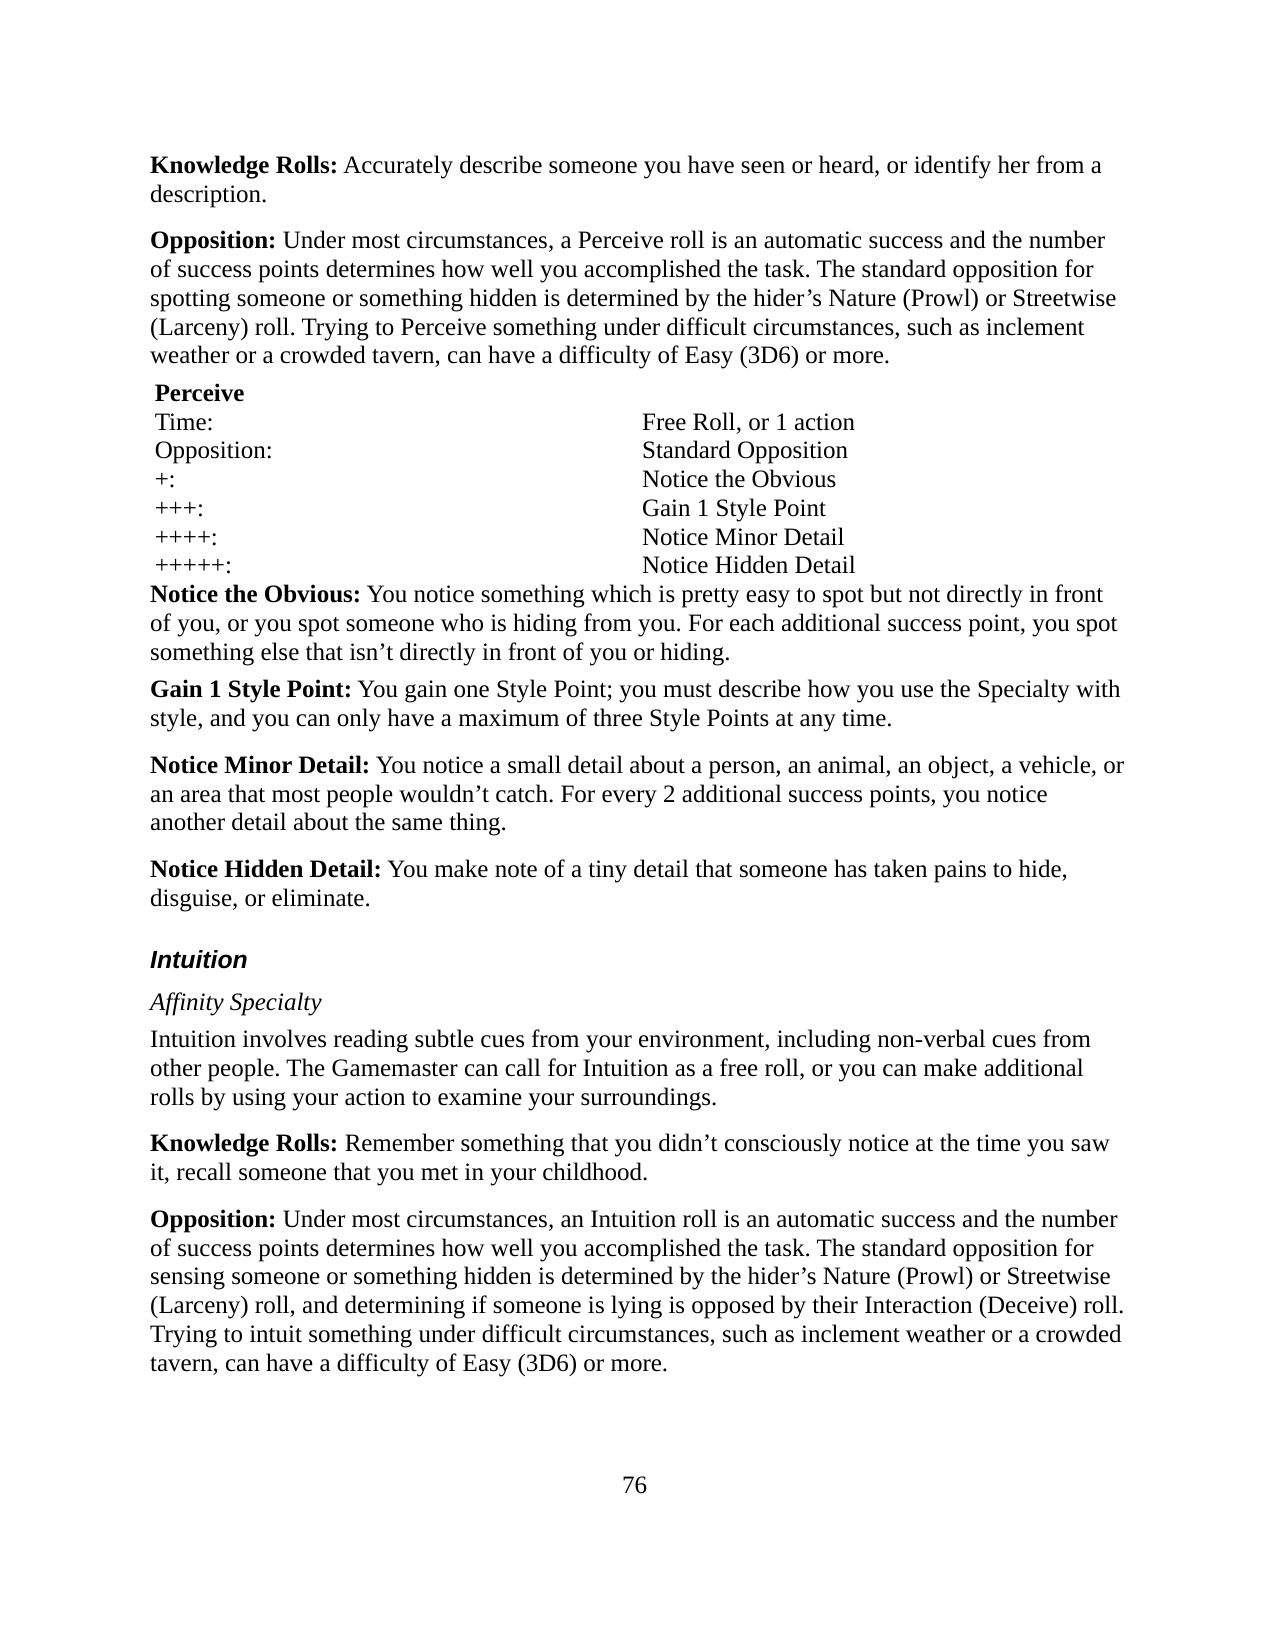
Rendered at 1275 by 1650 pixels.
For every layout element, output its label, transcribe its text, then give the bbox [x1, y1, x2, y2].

table_cell Notice Minor Detail [638, 522, 1125, 551]
table_cell Standard Opposition [638, 436, 1125, 464]
table_cell Time: [150, 407, 637, 436]
subtitle Intuition [150, 946, 1125, 974]
text Gain 1 Style Point: You gain one Style Point; you must describe how you use the Specialty with style, and you can only have a maximum of three Style Points at any time. [150, 674, 1125, 732]
table_header [638, 378, 1125, 407]
text Opposition: Under most circumstances, a Perceive roll is an automatic success and the number of success points determines how well you accomplished the task. The standard opposition for spotting someone or something hidden is determined by the hider’s Nature (Prowl) or Streetwise (Larceny) roll. Trying to Perceive something under difficult circumstances, such as inclement weather or a crowded tavern, can have a difficulty of Easy (3D6) or more. [150, 225, 1125, 369]
table_cell +: [150, 464, 637, 493]
table_header Perceive [150, 378, 637, 407]
table_cell Free Roll, or 1 action [638, 407, 1125, 436]
table_cell Notice the Obvious [638, 464, 1125, 493]
text Intuition involves reading subtle cues from your environment, including non-verbal cues from other people. The Gamemaster can call for Intuition as a free roll, or you can make additional rolls by using your action to examine your surroundings. [150, 1024, 1125, 1111]
table_cell +++: [150, 493, 637, 522]
table_cell Notice Hidden Detail [638, 551, 1125, 579]
table_cell Opposition: [150, 436, 637, 464]
text Knowledge Rolls: Remember something that you didn’t consciously notice at the time you saw it, recall someone that you met in your childhood. [150, 1128, 1125, 1186]
text Opposition: Under most circumstances, an Intuition roll is an automatic success and the number of success points determines how well you accomplished the task. The standard opposition for sensing someone or something hidden is determined by the hider’s Nature (Prowl) or Streetwise (Larceny) roll, and determining if someone is lying is opposed by their Interaction (Deceive) roll. Trying to intuit something under difficult circumstances, such as inclement weather or a crowded tavern, can have a difficulty of Easy (3D6) or more. [150, 1204, 1125, 1376]
table_cell ++++: [150, 522, 637, 551]
text Notice the Obvious: You notice something which is pretty easy to spot but not directly in front of you, or you spot someone who is hiding from you. For each additional success point, you spot something else that isn’t directly in front of you or hiding. [150, 579, 1125, 666]
text Notice Minor Detail: You notice a small detail about a person, an animal, an object, a vehicle, or an area that most people wouldn’t catch. For every 2 additional success points, you notice another detail about the same thing. [150, 750, 1125, 836]
text Knowledge Rolls: Accurately describe someone you have seen or heard, or identify her from a description. [150, 150, 1125, 207]
text Affinity Specialty [150, 987, 1125, 1015]
table_cell +++++: [150, 551, 637, 579]
text Notice Hidden Detail: You make note of a tiny detail that someone has taken pains to hide, disguise, or eliminate. [150, 854, 1125, 912]
table_cell Gain 1 Style Point [638, 493, 1125, 522]
